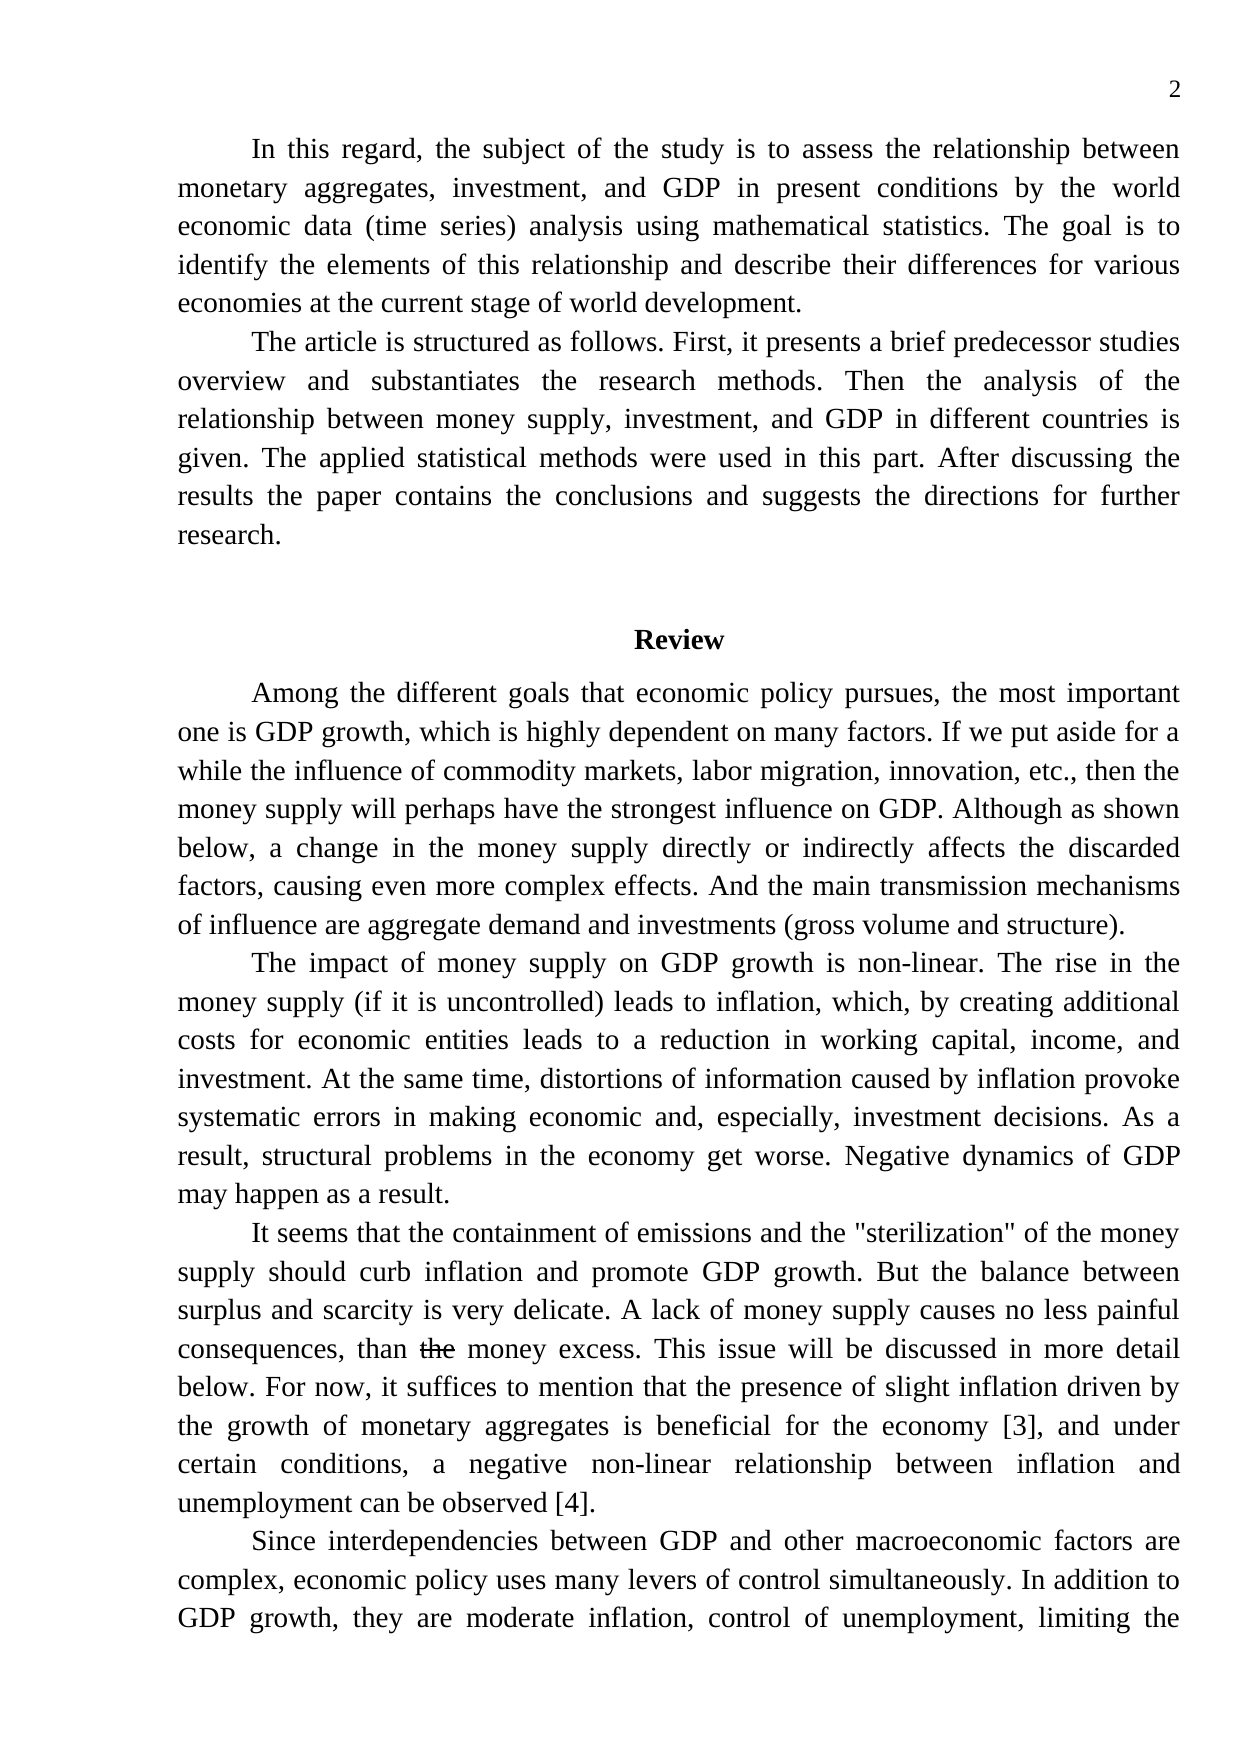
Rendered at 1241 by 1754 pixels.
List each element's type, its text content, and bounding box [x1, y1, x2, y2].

text It seems that the containment of emissions and the "sterilization" of the money supply should curb inflation and promote GDP growth. But the balance between surplus and scarcity is very delicate. A lack of money supply causes no less painful consequences, than the money excess. This issue will be discussed in more detail below. For now, it suffices to mention that the presence of slight inflation driven by the growth of monetary aggregates is beneficial for the economy [3], and under certain conditions, a negative non-linear relationship between inflation and unemployment can be observed [4]. [177, 1215, 1181, 1518]
text In this regard, the subject of the study is to assess the relationship between monetary aggregates, investment, and GDP in present conditions by the world economic data (time series) analysis using mathematical statistics. The goal is to identify the elements of this relationship and describe their differences for various economies at the current stage of world development. [177, 131, 1181, 319]
text Among the different goals that economic policy pursues, the most important one is GDP growth, which is highly dependent on many factors. If we put aside for a while the influence of commodity markets, labor migration, innovation, etc., then the money supply will perhaps have the strongest influence on GDP. Although as shown below, a change in the money supply directly or indirectly affects the discarded factors, causing even more complex effects. And the main transmission mechanisms of influence are aggregate demand and investments (gross volume and structure). [177, 676, 1181, 940]
text The impact of money supply on GDP growth is non-linear. The rise in the money supply (if it is uncontrolled) leads to inflation, which, by creating additional costs for economic entities leads to a reduction in working capital, income, and investment. At the same time, distortions of information caused by inflation provoke systematic errors in making economic and, especially, investment decisions. As a result, structural problems in the economy get worse. Negative dynamics of GDP may happen as a result. [177, 945, 1181, 1210]
text Review [177, 622, 1181, 656]
text Since interdependencies between GDP and other macroeconomic factors are complex, economic policy uses many levers of control simultaneously. In addition to GDP growth, they are moderate inflation, control of unemployment, limiting the [177, 1523, 1181, 1634]
text The article is structured as follows. First, it presents a brief predecessor studies overview and substantiates the research methods. Then the analysis of the relationship between money supply, investment, and GDP in different countries is given. The applied statistical methods were used in this part. After discussing the results the paper contains the conclusions and suggests the directions for further research. [177, 324, 1181, 550]
